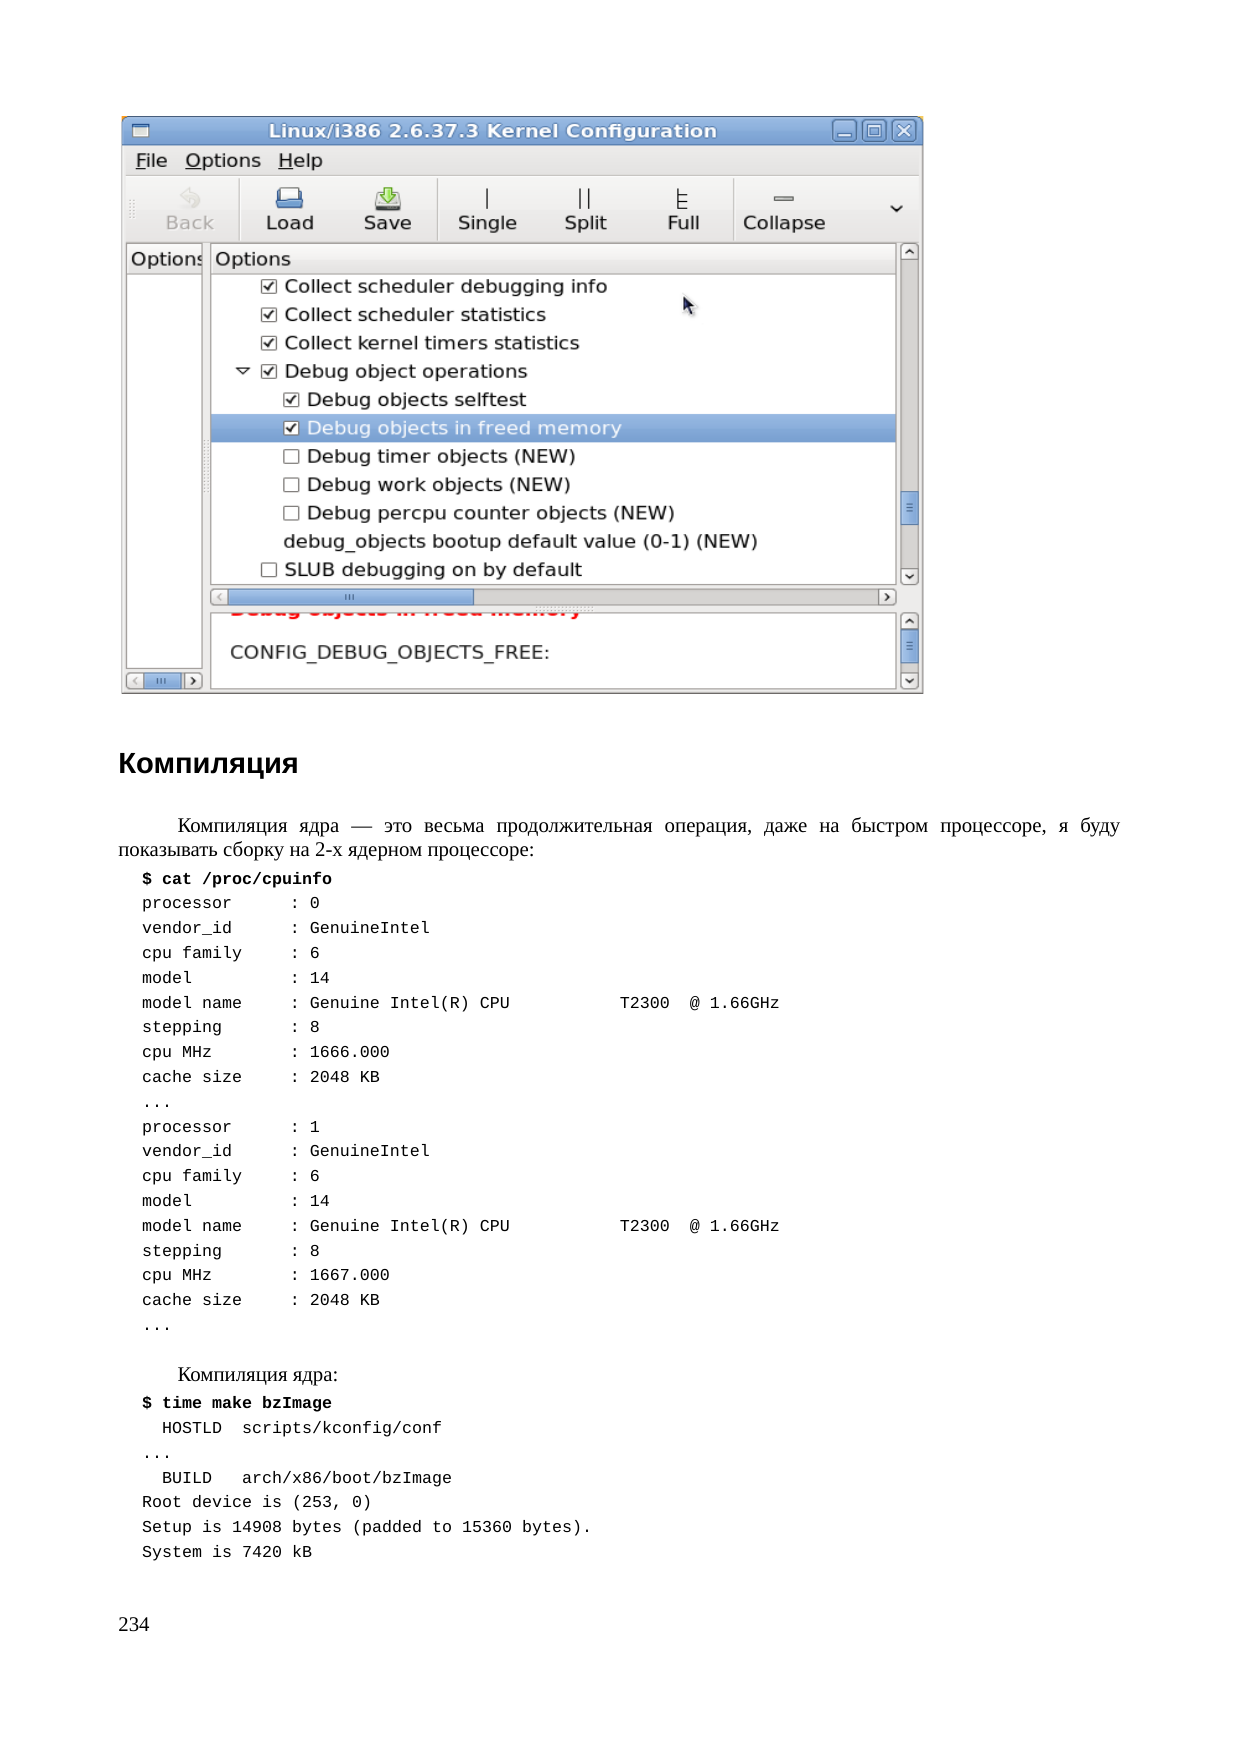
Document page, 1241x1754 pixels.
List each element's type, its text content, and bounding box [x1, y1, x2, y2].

text stepping : 8 [142, 1019, 1122, 1038]
text cpu MHz : 1666.000 [142, 1044, 1122, 1063]
text ... [142, 1444, 1122, 1463]
text cpu family : 6 [142, 944, 1122, 963]
text ... [142, 1316, 1122, 1335]
text processor : 0 [142, 895, 1122, 914]
text Компиляция ядра — это весьма продолжительная операция, даже на быстром процессоре, я буду показывать сборку на 2-х ядерном процессоре: [118, 813, 1122, 861]
text vendor_id : GenuineIntel [142, 1143, 1122, 1162]
text HOSTLD scripts/kconfig/conf [142, 1419, 1122, 1438]
text stepping : 8 [142, 1242, 1122, 1261]
text System is 7420 kB [142, 1543, 1122, 1562]
text vendor_id : GenuineIntel [142, 920, 1122, 939]
text processor : 1 [142, 1118, 1122, 1137]
text Setup is 14908 bytes (padded to 15360 bytes). [142, 1519, 1122, 1538]
text cache size : 2048 KB [142, 1068, 1122, 1087]
text model name : Genuine Intel(R) CPU T2300 @ 1.66GHz [142, 994, 1122, 1013]
text cache size : 2048 KB [142, 1292, 1122, 1311]
text model name : Genuine Intel(R) CPU T2300 @ 1.66GHz [142, 1217, 1122, 1236]
text model : 14 [142, 969, 1122, 988]
picture [121, 116, 924, 694]
text BUILD arch/x86/boot/bzImage [142, 1469, 1122, 1488]
text $ cat /proc/cpuinfo [142, 870, 1122, 889]
subtitle Компиляция [118, 747, 1122, 780]
text model : 14 [142, 1192, 1122, 1211]
text ... [142, 1093, 1122, 1112]
text Root device is (253, 0) [142, 1494, 1122, 1513]
text Компиляция ядра: [118, 1362, 1122, 1386]
text $ time make bzImage [142, 1395, 1122, 1414]
text cpu family : 6 [142, 1168, 1122, 1187]
text cpu MHz : 1667.000 [142, 1267, 1122, 1286]
